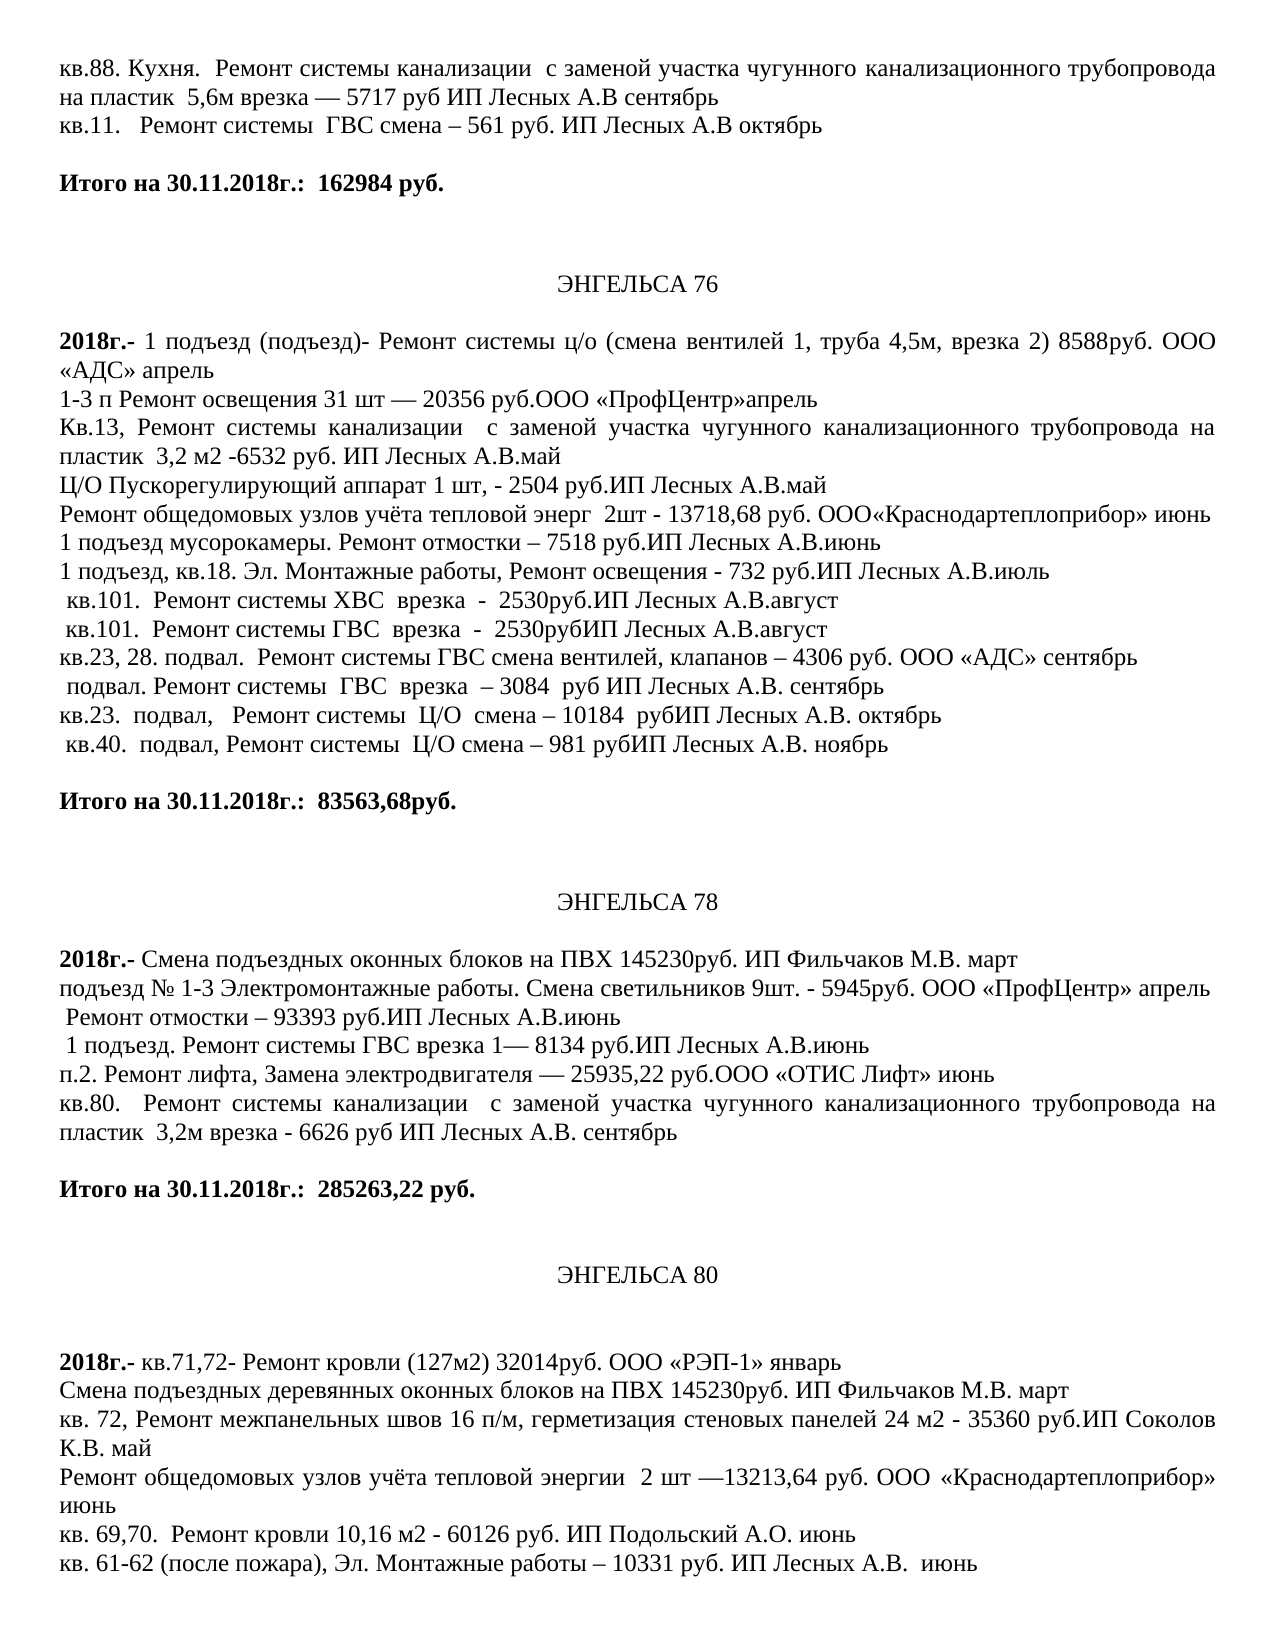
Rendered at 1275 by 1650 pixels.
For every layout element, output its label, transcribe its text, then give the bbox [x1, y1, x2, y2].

text Ремонт общедомовых узлов учёта тепловой энергии 2 шт —13213,64 руб. ООО «Краснодартеплоприбор» июнь [59, 1462, 1216, 1519]
text кв.88. Кухня. Ремонт системы канализации с заменой участка чугунного канализационного трубопровода на пластик 5,6м врезка — 5717 руб ИП Лесных А.В сентябрь [59, 53, 1216, 111]
text кв. 61-62 (после пожара), Эл. Монтажные работы – 10331 руб. ИП Лесных А.В. июнь [59, 1548, 1216, 1577]
text Ц/О Пускорегулирующий аппарат 1 шт, - 2504 руб.ИП Лесных А.В.май [59, 470, 1216, 499]
text кв.23. подвал, Ремонт системы Ц/О смена – 10184 рубИП Лесных А.В. октябрь [59, 700, 1216, 729]
text Ремонт отмостки – 93393 руб.ИП Лесных А.В.июнь [59, 1002, 1216, 1031]
text кв.101. Ремонт системы ХВС врезка - 2530руб.ИП Лесных А.В.август [59, 585, 1216, 614]
text кв. 69,70. Ремонт кровли 10,16 м2 - 60126 руб. ИП Подольский А.О. июнь [59, 1519, 1216, 1548]
text 2018г.- кв.71,72- Ремонт кровли (127м2) 32014руб. ООО «РЭП-1» январь [59, 1347, 1216, 1376]
text Итого на 30.11.2018г.: 83563,68руб. [59, 786, 1216, 815]
text Итого на 30.11.2018г.: 162984 руб. [59, 168, 1216, 197]
text Смена подъездных деревянных оконных блоков на ПВХ 145230руб. ИП Фильчаков М.В. март [59, 1376, 1216, 1404]
text кв.11. Ремонт системы ГВС смена – 561 руб. ИП Лесных А.В октябрь [59, 111, 1216, 139]
text подвал. Ремонт системы ГВС врезка – 3084 руб ИП Лесных А.В. сентябрь [59, 671, 1216, 700]
text кв.101. Ремонт системы ГВС врезка - 2530рубИП Лесных А.В.август [59, 614, 1216, 642]
text кв.23, 28. подвал. Ремонт системы ГВС смена вентилей, клапанов – 4306 руб. ООО «АДС» сентябрь [59, 642, 1216, 671]
subtitle ЭНГЕЛЬСА 78 [59, 887, 1216, 916]
text кв. 72, Ремонт межпанельных швов 16 п/м, герметизация стеновых панелей 24 м2 - 35360 руб.ИП Соколов К.В. май [59, 1404, 1216, 1462]
text 1-3 п Ремонт освещения 31 шт — 20356 руб.ООО «ПрофЦентр»апрель [59, 384, 1216, 412]
text Ремонт общедомовых узлов учёта тепловой энерг 2шт - 13718,68 руб. ООО«Краснодартеплоприбор» июнь [59, 499, 1216, 527]
text кв.40. подвал, Ремонт системы Ц/О смена – 981 рубИП Лесных А.В. ноябрь [59, 729, 1216, 757]
text Итого на 30.11.2018г.: 285263,22 руб. [59, 1174, 1216, 1203]
subtitle ЭНГЕЛЬСА 76 [59, 269, 1216, 297]
text Кв.13, Ремонт системы канализации с заменой участка чугунного канализационного трубопровода на пластик 3,2 м2 -6532 руб. ИП Лесных А.В.май [59, 412, 1216, 470]
text подъезд № 1-3 Электромонтажные работы. Смена светильников 9шт. - 5945руб. ООО «ПрофЦентр» апрель [59, 973, 1216, 1002]
text ЭНГЕЛЬСА 80 [59, 1261, 1216, 1289]
text п.2. Ремонт лифта, Замена электродвигателя — 25935,22 руб.ООО «ОТИС Лифт» июнь [59, 1059, 1216, 1088]
text 1 подъезд мусорокамеры. Ремонт отмостки – 7518 руб.ИП Лесных А.В.июнь [59, 527, 1216, 556]
text 1 подъезд, кв.18. Эл. Монтажные работы, Ремонт освещения - 732 руб.ИП Лесных А.В.июль [59, 556, 1216, 585]
text 2018г.- 1 подъезд (подъезд)- Ремонт системы ц/о (смена вентилей 1, труба 4,5м, врезка 2) 8588руб. ООО «АДС» апрель [59, 326, 1216, 384]
text 1 подъезд. Ремонт системы ГВС врезка 1— 8134 руб.ИП Лесных А.В.июнь [59, 1031, 1216, 1059]
text кв.80. Ремонт системы канализации с заменой участка чугунного канализационного трубопровода на пластик 3,2м врезка - 6626 руб ИП Лесных А.В. сентябрь [59, 1088, 1216, 1146]
text 2018г.- Смена подъездных оконных блоков на ПВХ 145230руб. ИП Фильчаков М.В. март [59, 944, 1216, 973]
